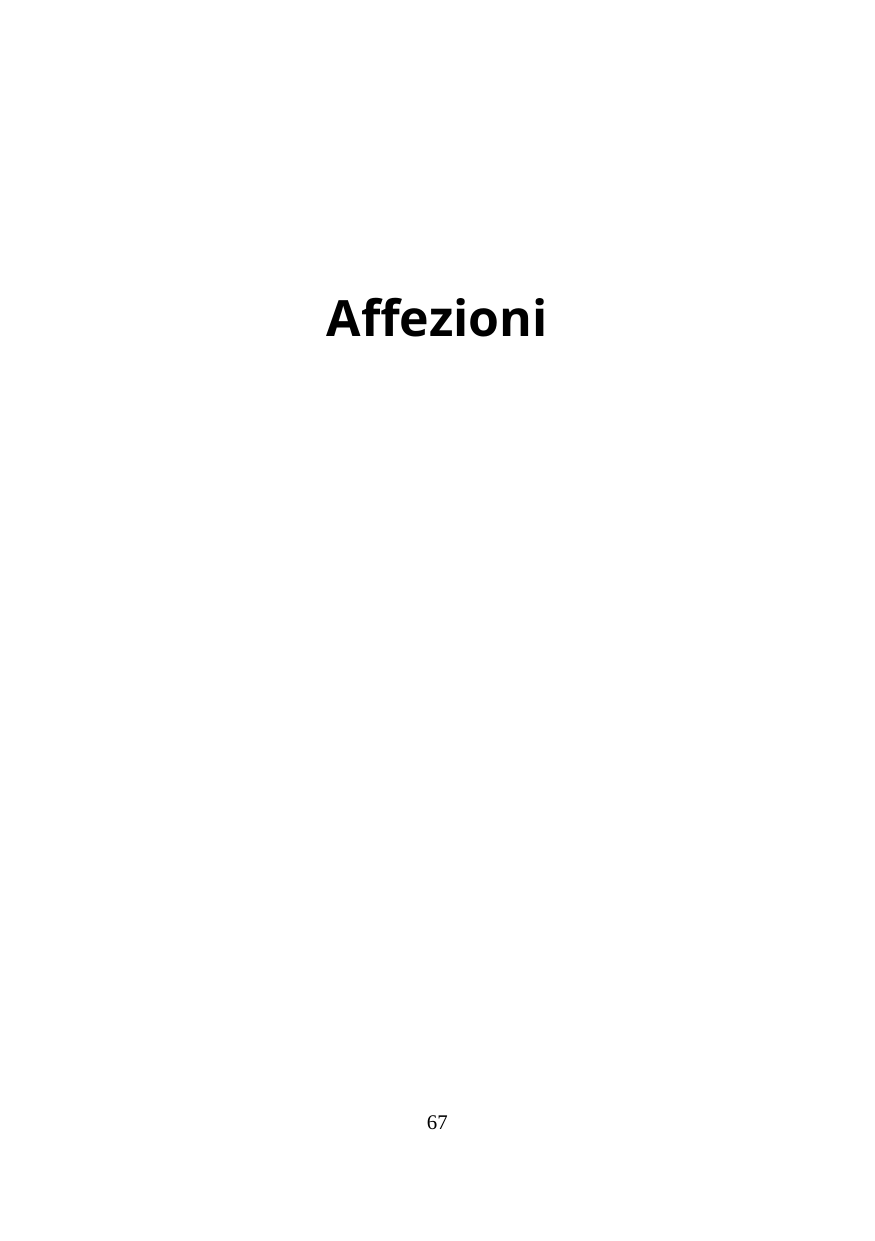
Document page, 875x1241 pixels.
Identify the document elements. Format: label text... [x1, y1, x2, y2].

subtitle Affezioni [106, 283, 768, 352]
